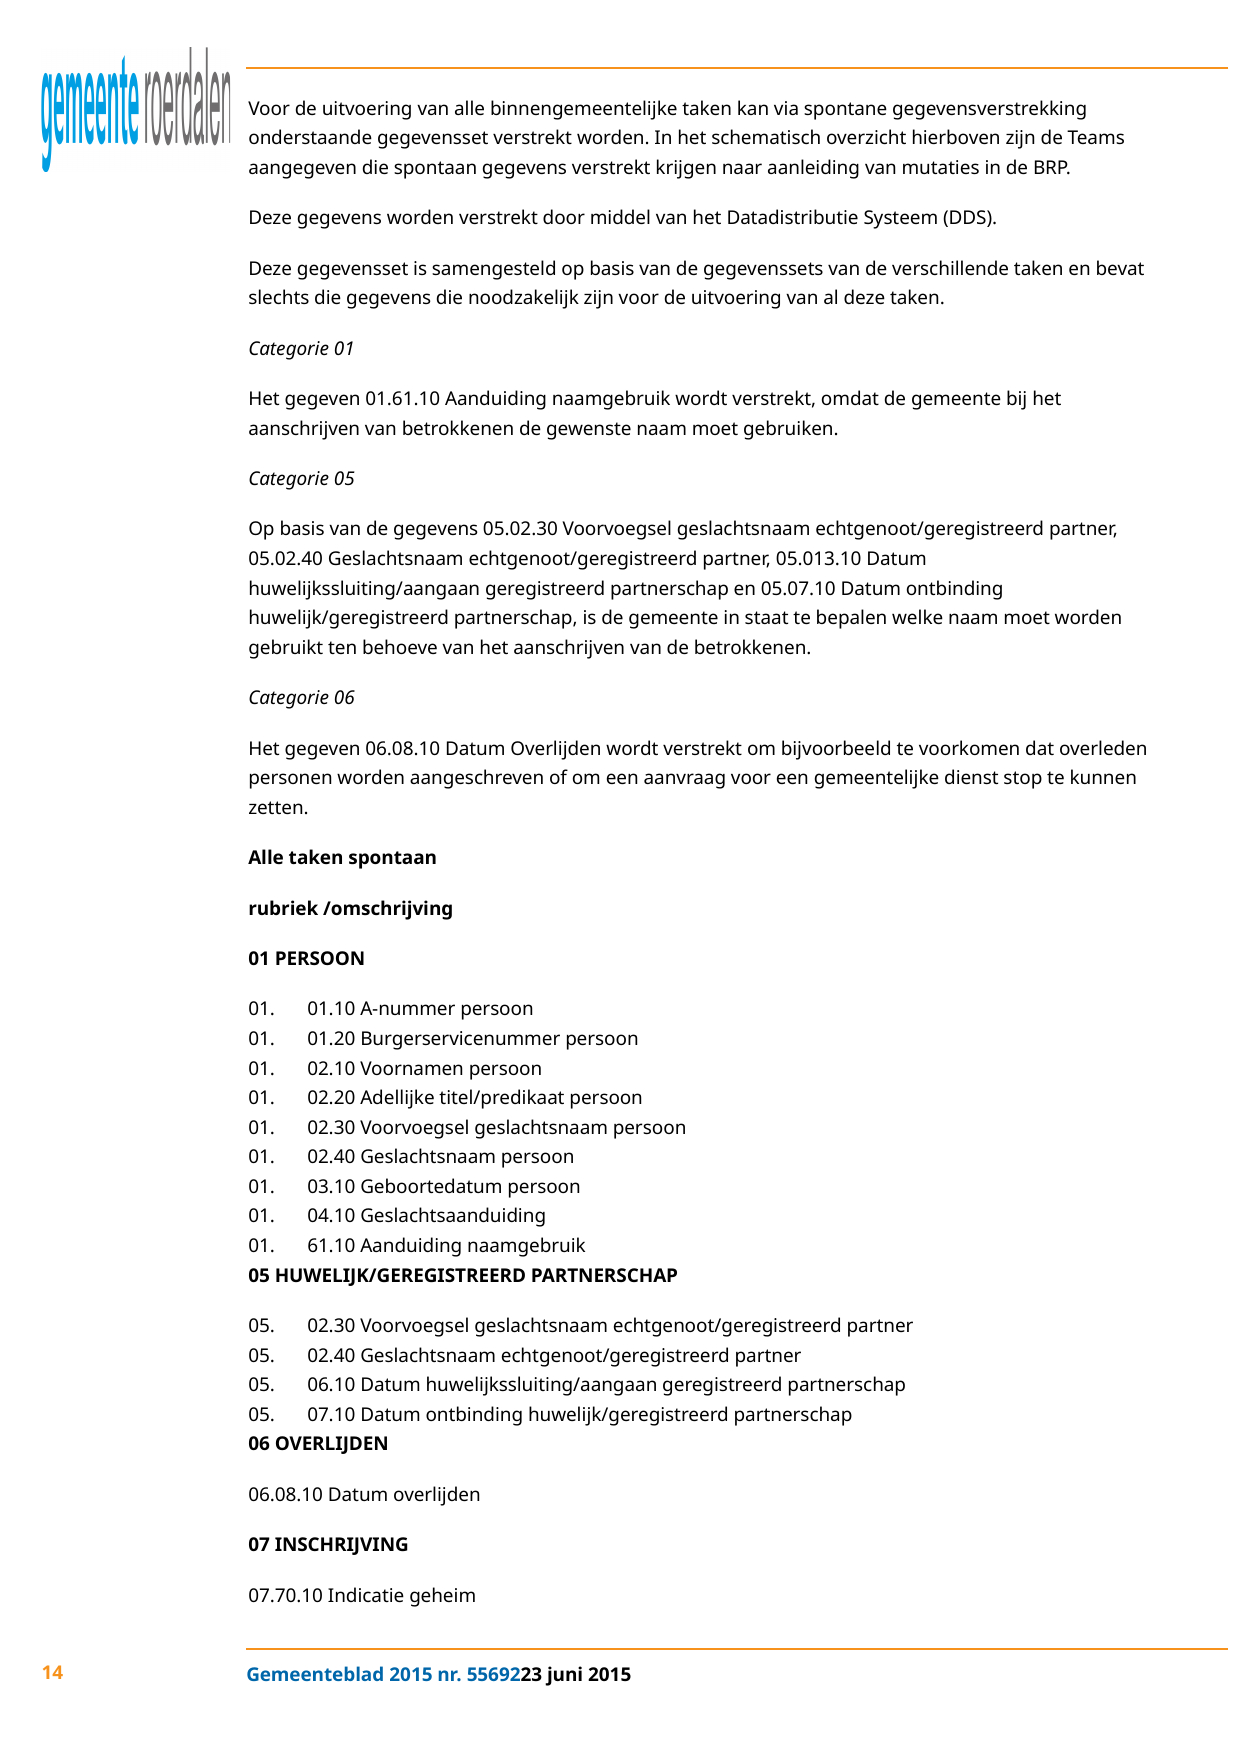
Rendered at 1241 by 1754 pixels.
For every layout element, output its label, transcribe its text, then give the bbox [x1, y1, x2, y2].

text 06.08.10 Datum overlijden [248, 1481, 1152, 1507]
text Categorie 01 [248, 335, 1152, 361]
list 03.10 Geboortedatum persoon [248, 1173, 1152, 1199]
list 02.30 Voorvoegsel geslachtsnaam echtgenoot/geregistreerd partner [248, 1312, 1152, 1338]
list 04.10 Geslachtsaanduiding [248, 1203, 1152, 1228]
list 06.10 Datum huwelijkssluiting/aangaan geregistreerd partnerschap [248, 1371, 1152, 1397]
text 07 INSCHRIJVING [248, 1531, 1152, 1557]
text Categorie 05 [248, 465, 1152, 491]
list 01.20 Burgerservicenummer persoon [248, 1025, 1152, 1051]
list 02.30 Voorvoegsel geslachtsnaam persoon [248, 1114, 1152, 1140]
picture [41, 134, 48, 172]
list 01.10 A-nummer persoon [248, 996, 1152, 1021]
text Deze gegevensset is samengesteld op basis van de gegevenssets van de verschillende taken en bevat slechts die gegevens die noodzakelijk zijn voor de uitvoering van al deze taken. [248, 255, 1152, 310]
list 02.40 Geslachtsnaam persoon [248, 1143, 1152, 1169]
text 06 OVERLIJDEN [248, 1431, 1152, 1456]
text 07.70.10 Indicatie geheim [248, 1582, 1152, 1608]
list 02.40 Geslachtsnaam echtgenoot/geregistreerd partner [248, 1342, 1152, 1368]
text Het gegeven 06.08.10 Datum Overlijden wordt verstrekt om bijvoorbeeld te voorkomen dat overleden personen worden aangeschreven of om een aanvraag voor een gemeentelijke dienst stop te kunnen zetten. [248, 735, 1152, 820]
list 02.20 Adellijke titel/predikaat persoon [248, 1084, 1152, 1110]
text Het gegeven 01.61.10 Aanduiding naamgebruik wordt verstrekt, omdat de gemeente bij het aanschrijven van betrokkenen de gewenste naam moet gebruiken. [248, 385, 1152, 441]
list 02.10 Voornamen persoon [248, 1055, 1152, 1081]
list 07.10 Datum ontbinding huwelijk/geregistreerd partnerschap [248, 1401, 1152, 1427]
text rubriek /omschrijving [248, 895, 1152, 921]
text Deze gegevens worden verstrekt door middel van het Datadistributie Systeem (DDS). [248, 204, 1152, 230]
text 05 HUWELIJK/GEREGISTREERD PARTNERSCHAP [248, 1262, 1152, 1288]
picture [41, 47, 231, 172]
text Op basis van de gegevens 05.02.30 Voorvoegsel geslachtsnaam echtgenoot/geregistreerd partner, 05.02.40 Geslachtsnaam echtgenoot/geregistreerd partner, 05.013.10 Datum huwelijkssluiting/aangaan geregistreerd partnerschap en 05.07.10 Datum ontbinding huwelijk/geregistreerd partnerschap, is de gemeente in staat te bepalen welke naam moet worden gebruikt ten behoeve van het aanschrijven van de betrokkenen. [248, 516, 1152, 660]
text Alle taken spontaan [248, 844, 1152, 870]
list 61.10 Aanduiding naamgebruik [248, 1232, 1152, 1258]
text Categorie 06 [248, 684, 1152, 710]
text Voor de uitvoering van alle binnengemeentelijke taken kan via spontane gegevensverstrekking onderstaande gegevensset verstrekt worden. In het schematisch overzicht hierboven zijn de Teams aangegeven die spontaan gegevens verstrekt krijgen naar aanleiding van mutaties in de BRP. [248, 95, 1152, 180]
text 01 PERSOON [248, 945, 1152, 971]
